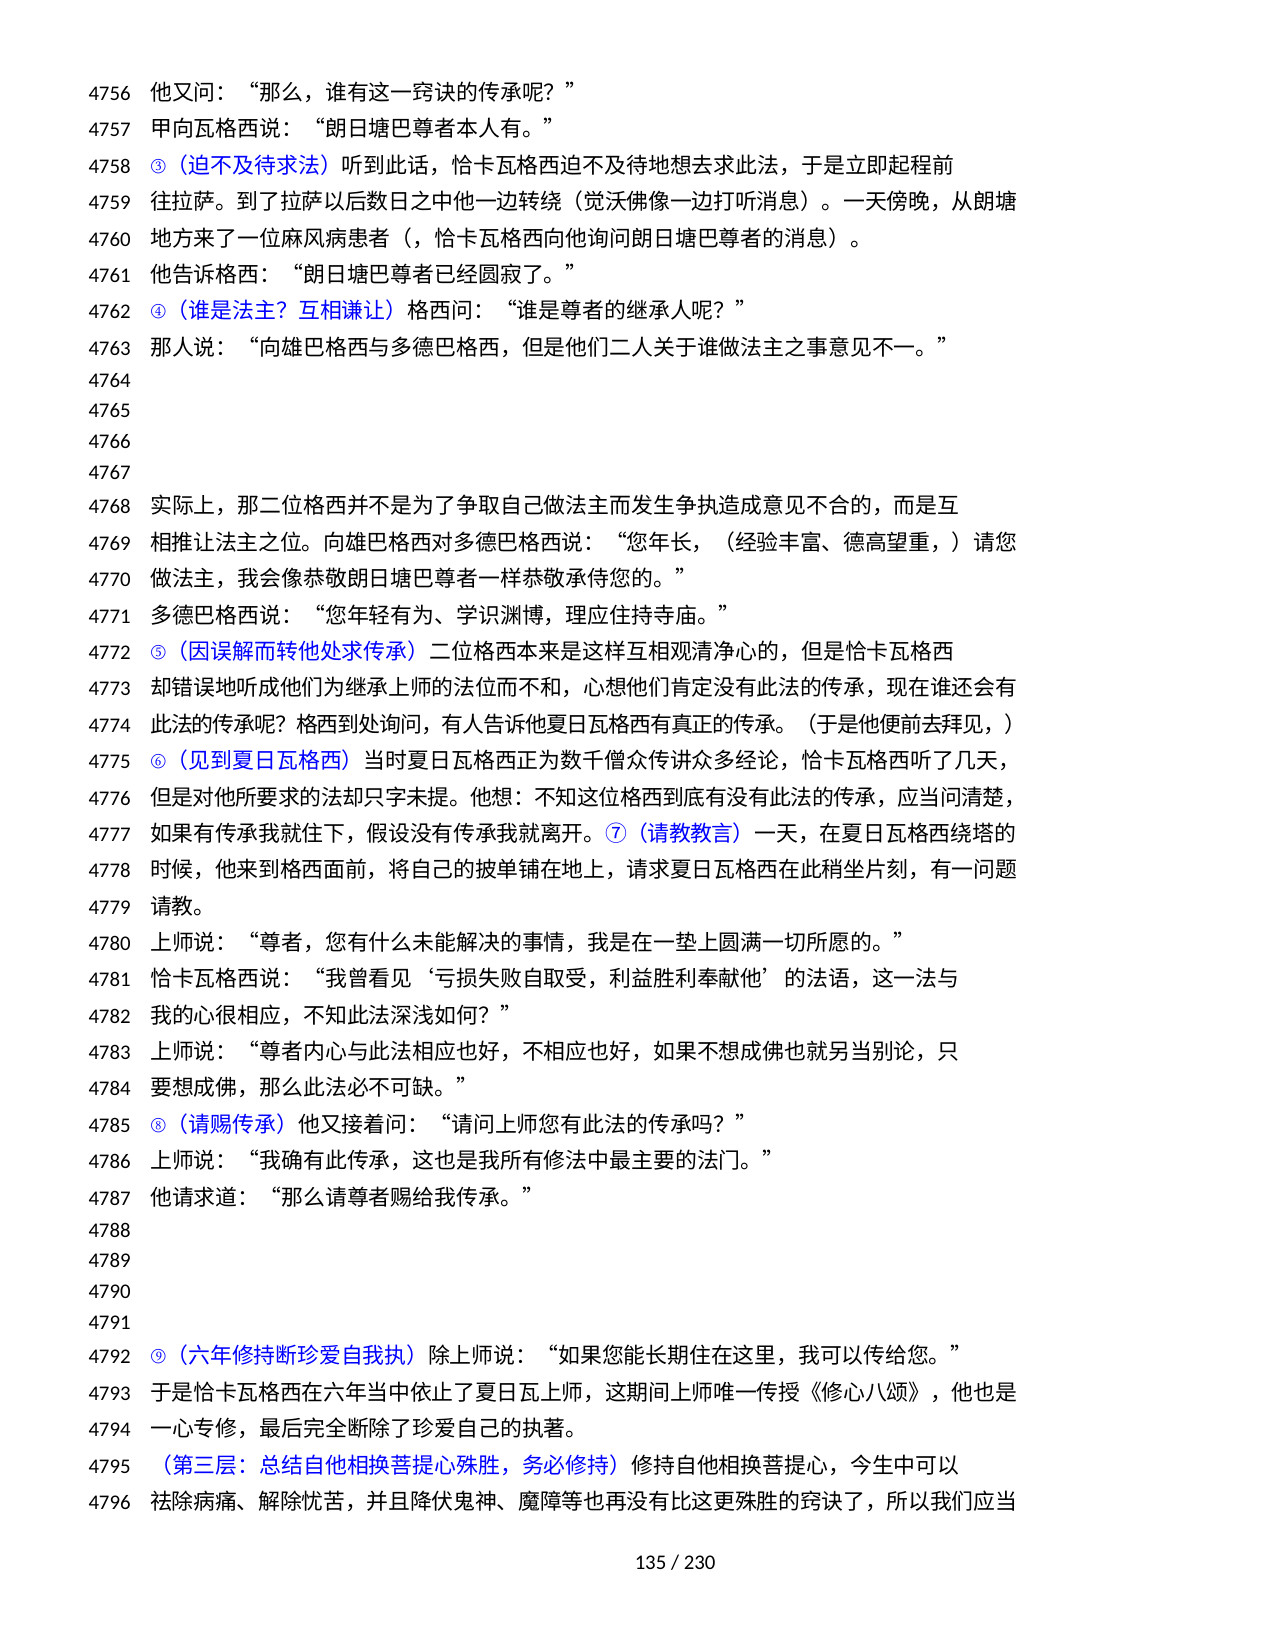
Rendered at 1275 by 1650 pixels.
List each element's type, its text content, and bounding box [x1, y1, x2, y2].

text （第三层：总结自他相换菩提心殊胜，务必修持）修持自他相换菩提心，今生中可以 [150, 1448, 1200, 1479]
text 请教。 [150, 889, 1200, 920]
text ⑥（见到夏日瓦格西）当时夏日瓦格西正为数千僧众传讲众多经论，恰卡瓦格西听了几天， [150, 743, 1200, 775]
text 却错误地听成他们为继承上师的法位而不和，心想他们肯定没有此法的传承，现在谁还会有 [150, 670, 1200, 702]
text 他又问：“那么，谁有这一窍诀的传承呢？” [150, 75, 1200, 107]
text 多德巴格西说：“您年轻有为、学识渊博，理应住持寺庙。” [150, 598, 1200, 629]
text 他告诉格西：“朗日塘巴尊者已经圆寂了。” [150, 257, 1200, 288]
text 他请求道：“那么请尊者赐给我传承。” [150, 1179, 1200, 1211]
text 要想成佛，那么此法必不可缺。” [150, 1070, 1200, 1102]
text 实际上，那二位格西并不是为了争取自己做法主而发生争执造成意见不合的，而是互 [150, 488, 1200, 520]
text 祛除病痛、解除忧苦，并且降伏鬼神、魔障等也再没有比这更殊胜的窍诀了，所以我们应当 [150, 1484, 1200, 1516]
text ⑧（请赐传承）他又接着问：“请问上师您有此法的传承吗？” [150, 1107, 1200, 1138]
text 上师说：“尊者，您有什么未能解决的事情，我是在一垫上圆满一切所愿的。” [150, 925, 1200, 957]
text 做法主，我会像恭敬朗日塘巴尊者一样恭敬承侍您的。” [150, 561, 1200, 593]
text 一心专修，最后完全断除了珍爱自己的执著。 [150, 1411, 1200, 1443]
text ⑤（因误解而转他处求传承）二位格西本来是这样互相观清净心的，但是恰卡瓦格西 [150, 634, 1200, 666]
text ⑨（六年修持断珍爱自我执）除上师说：“如果您能长期住在这里，我可以传给您。” [150, 1338, 1200, 1370]
text 往拉萨。到了拉萨以后数日之中他一边转绕（觉沃佛像一边打听消息）。一天傍晚，从朗塘 [150, 184, 1200, 216]
text 那人说：“向雄巴格西与多德巴格西，但是他们二人关于谁做法主之事意见不一。” [150, 330, 1200, 361]
text 恰卡瓦格西说：“我曾看见‘亏损失败自取受，利益胜利奉献他’的法语，这一法与 [150, 961, 1200, 993]
text 上师说：“我确有此传承，这也是我所有修法中最主要的法门。” [150, 1143, 1200, 1175]
text 如果有传承我就住下，假设没有传承我就离开。⑦（请教教言）一天，在夏日瓦格西绕塔的 [150, 816, 1200, 848]
text 于是恰卡瓦格西在六年当中依止了夏日瓦上师，这期间上师唯一传授《修心八颂》，他也是 [150, 1375, 1200, 1407]
text 甲向瓦格西说：“朗日塘巴尊者本人有。” [150, 111, 1200, 143]
text 时候，他来到格西面前，将自己的披单铺在地上，请求夏日瓦格西在此稍坐片刻，有一问题 [150, 852, 1200, 884]
text 我的心很相应，不知此法深浅如何？” [150, 998, 1200, 1029]
text ④（谁是法主？互相谦让）格西问：“谁是尊者的继承人呢？” [150, 293, 1200, 325]
text ③（迫不及待求法）听到此话，恰卡瓦格西迫不及待地想去求此法，于是立即起程前 [150, 148, 1200, 179]
text 相推让法主之位。向雄巴格西对多德巴格西说：“您年长，（经验丰富、德高望重，）请您 [150, 525, 1200, 557]
text 此法的传承呢？格西到处询问，有人告诉他夏日瓦格西有真正的传承。（于是他便前去拜见，） [150, 707, 1200, 738]
text 但是对他所要求的法却只字未提。他想：不知这位格西到底有没有此法的传承，应当问清楚， [150, 779, 1200, 811]
text 上师说：“尊者内心与此法相应也好，不相应也好，如果不想成佛也就另当别论，只 [150, 1034, 1200, 1066]
text 地方来了一位麻风病患者（，恰卡瓦格西向他询问朗日塘巴尊者的消息）。 [150, 221, 1200, 252]
